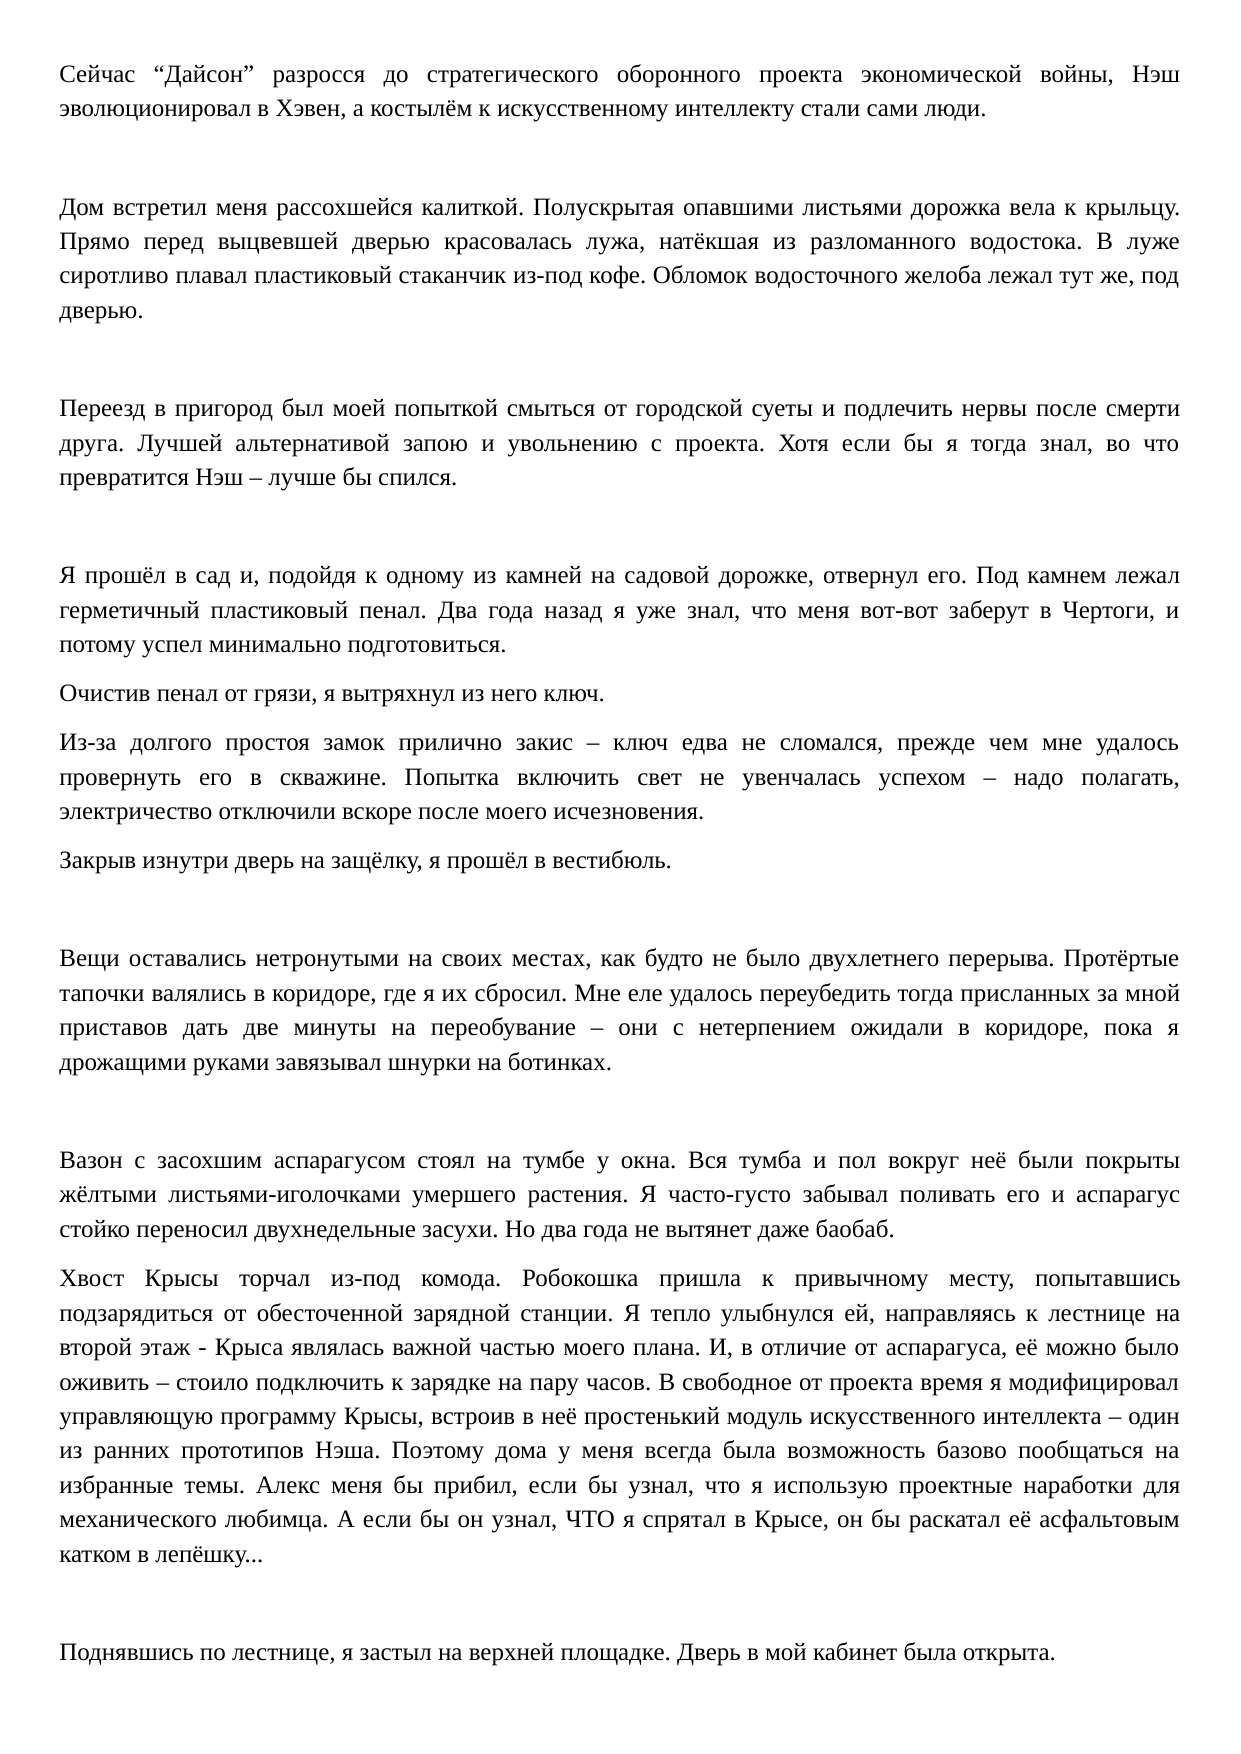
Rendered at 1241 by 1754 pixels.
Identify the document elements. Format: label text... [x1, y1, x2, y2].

text Дом встретил меня рассохшейся калиткой. Полускрытая опавшими листьями дорожка вела к крыльцу. Прямо перед выцвевшей дверью красовалась лужа, натёкшая из разломанного водостока. В луже сиротливо плавал пластиковый стаканчик из-под кофе. Обломок водосточного желоба лежал тут же, под дверью. [59, 192, 1181, 324]
text Закрыв изнутри дверь на защёлку, я прошёл в вестибюль. [59, 845, 1181, 874]
text Вещи оставались нетронутыми на своих местах, как будто не было двухлетнего перерыва. Протёртые тапочки валялись в коридоре, где я их сбросил. Мне еле удалось переубедить тогда присланных за мной приставов дать две минуты на переобувание – они с нетерпением ожидали в коридоре, пока я дрожащими руками завязывал шнурки на ботинках. [59, 943, 1181, 1076]
text Переезд в пригород был моей попыткой смыться от городской суеты и подлечить нервы после смерти друга. Лучшей альтернативой запою и увольнению с проекта. Хотя если бы я тогда знал, во что превратится Нэш – лучше бы спился. [59, 393, 1181, 491]
text Сейчас “Дайсон” разросся до стратегического оборонного проекта экономической войны, Нэш эволюционировал в Хэвен, а костылём к искусственному интеллекту стали сами люди. [59, 59, 1181, 122]
text Очистив пенал от грязи, я вытряхнул из него ключ. [59, 678, 1181, 707]
text Хвост Крысы торчал из-под комода. Робокошка пришла к привычному месту, попытавшись подзарядиться от обесточенной зарядной станции. Я тепло улыбнулся ей, направляясь к лестнице на второй этаж - Крыса являлась важной частью моего плана. И, в отличие от аспарагуса, её можно было оживить – стоило подключить к зарядке на пару часов. В свободное от проекта время я модифицировал управляющую программу Крысы, встроив в неё простенький модуль искусственного интеллекта – один из ранних прототипов Нэша. Поэтому дома у меня всегда была возможность базово пообщаться на избранные темы. Алекс меня бы прибил, если бы узнал, что я использую проектные наработки для механического любимца. А если бы он узнал, ЧТО я спрятал в Крысе, он бы раскатал её асфальтовым катком в лепёшку... [59, 1263, 1181, 1568]
text Я прошёл в сад и, подойдя к одному из камней на садовой дорожке, отвернул его. Под камнем лежал герметичный пластиковый пенал. Два года назад я уже знал, что меня вот-вот заберут в Чертоги, и потому успел минимально подготовиться. [59, 560, 1181, 658]
text Поднявшись по лестнице, я застыл на верхней площадке. Дверь в мой кабинет была открыта. [59, 1637, 1181, 1666]
text Вазон с засохшим аспарагусом стоял на тумбе у окна. Вся тумба и пол вокруг неё были покрыты жёлтыми листьями-иголочками умершего растения. Я часто-густо забывал поливать его и аспарагус стойко переносил двухнедельные засухи. Но два года не вытянет даже баобаб. [59, 1145, 1181, 1243]
text Из-за долгого простоя замок прилично закис – ключ едва не сломался, прежде чем мне удалось провернуть его в скважине. Попытка включить свет не увенчалась успехом – надо полагать, электричество отключили вскоре после моего исчезновения. [59, 727, 1181, 825]
